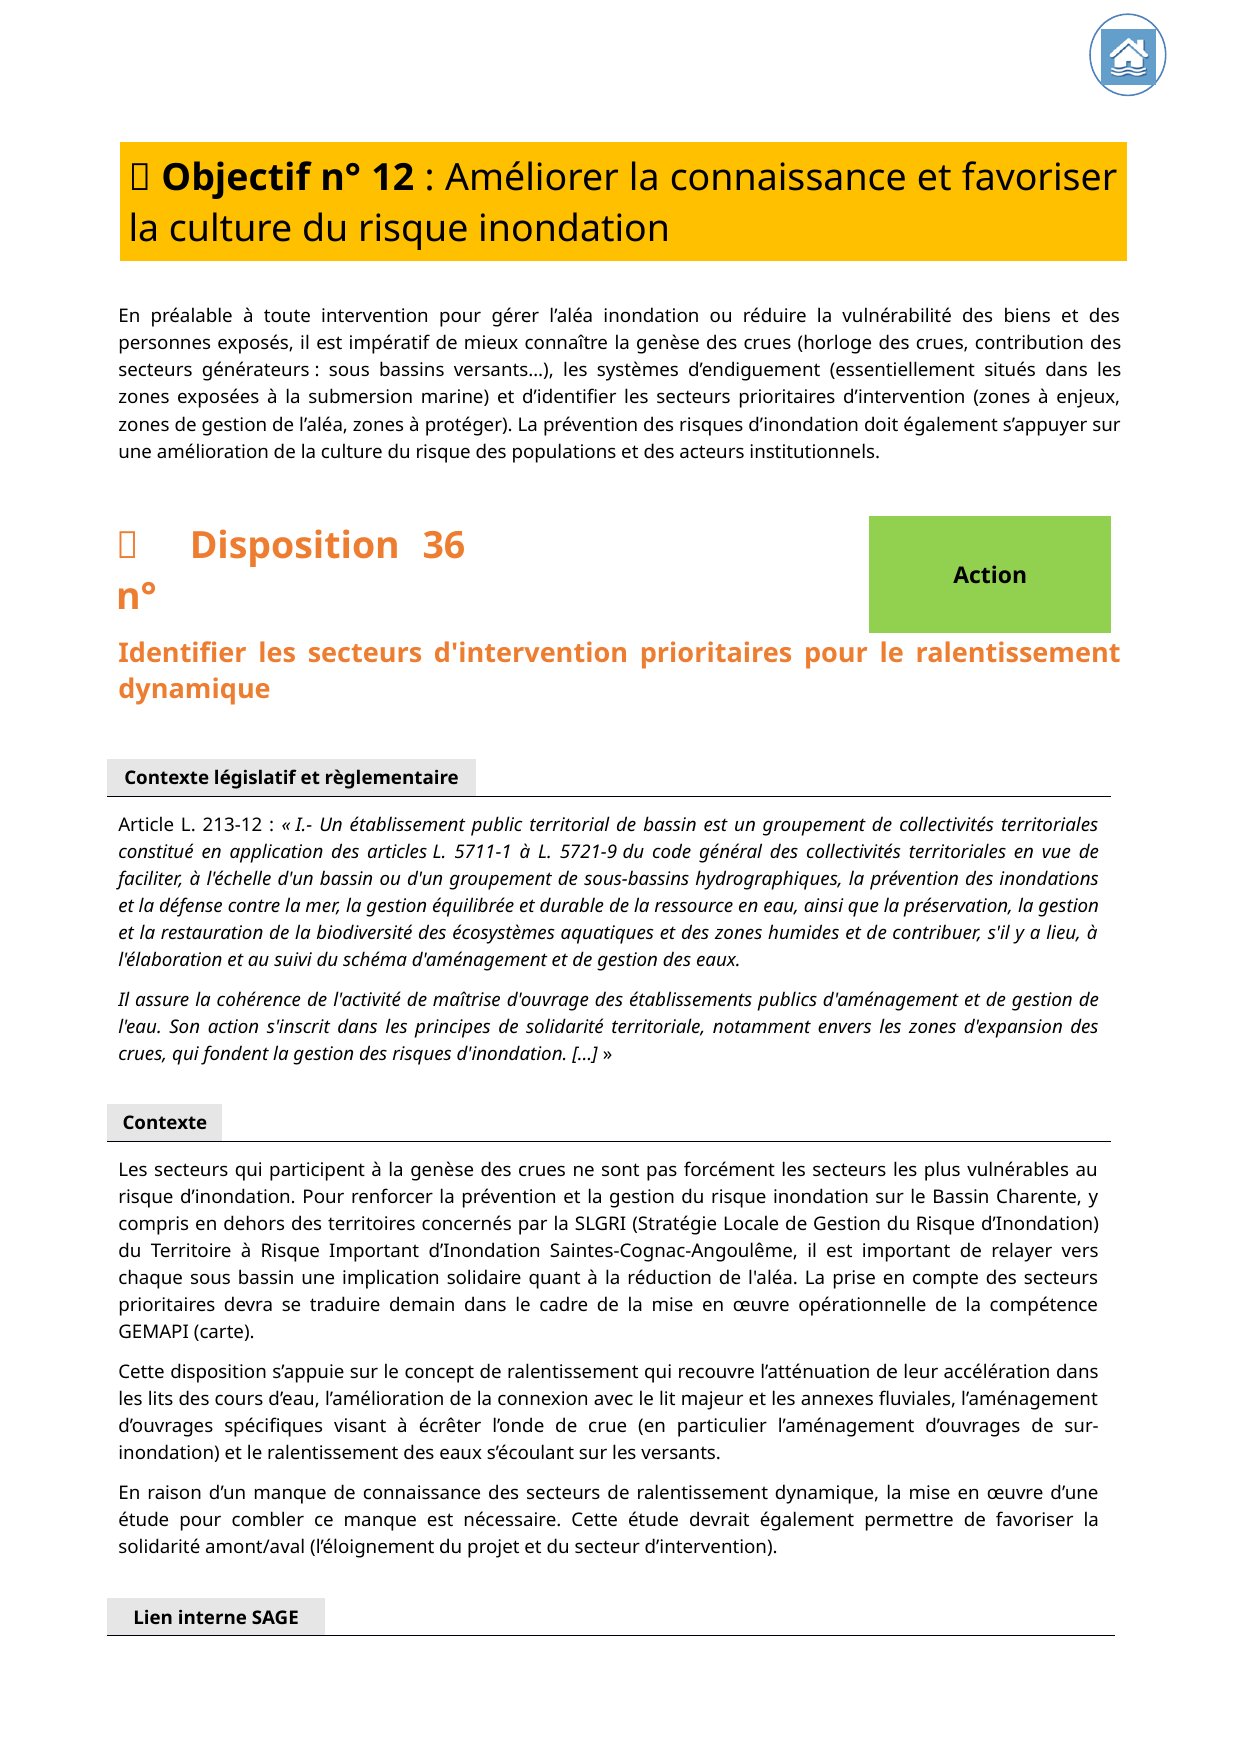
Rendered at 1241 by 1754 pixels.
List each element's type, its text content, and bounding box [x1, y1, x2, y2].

subtitle Identifier les secteurs d'intervention prioritaires pour le ralentissement dynamique [118, 633, 1122, 707]
table_header  Disposition n° [105, 516, 411, 633]
table_header [476, 759, 1111, 796]
table_cell Les secteurs qui participent à la genèse des crues ne sont pas forcément les secteurs les plus vulnérables au risque d’inondation. Pour renforcer la prévention et la gestion du risque inondation sur le Bassin Charente, y compris en dehors des territoires concernés par la SLGRI (Stratégie Locale de Gestion du Risque d’Inondation) du Territoire à Risque Important d’Inondation Saintes-Cognac-Angoulême, il est important de relayer vers chaque sous bassin une implication solidaire quant à la réduction de l'aléa. La prise en compte des secteurs prioritaires devra se traduire demain dans le cadre de la mise en œuvre opérationnelle de la compétence GEMAPI (carte). Cette disposition s’appuie sur le concept de ralentissement qui recouvre l’atténuation de leur accélération dans les lits des cours d’eau, l’amélioration de la connexion avec le lit majeur et les annexes fluviales, l’aménagement d’ouvrages spécifiques visant à écrêter l’onde de crue (en particulier l’aménagement d’ouvrages de sur-inondation) et le ralentissement des eaux s’écoulant sur les versants. En raison d’un manque de connaissance des secteurs de ralentissement dynamique, la mise en œuvre d’une étude pour combler ce manque est nécessaire. Cette étude devrait également permettre de favoriser la solidarité amont/aval (l’éloignement du projet et du secteur d’intervention). [107, 1142, 1111, 1559]
table_header [411, 516, 869, 633]
table_header Contexte législatif et règlementaire [107, 759, 476, 796]
table_header [325, 1598, 1115, 1635]
table_header  Objectif n° 12 : Améliorer la connaissance et favoriser la culture du risque inondation [120, 142, 1127, 261]
table_cell Article L. 213-12 : « I.- Un établissement public territorial de bassin est un groupement de collectivités territoriales constitué en application des articles L. 5711-1 à L. 5721-9 du code général des collectivités territoriales en vue de faciliter, à l'échelle d'un bassin ou d'un groupement de sous-bassins hydrographiques, la prévention des inondations et la défense contre la mer, la gestion équilibrée et durable de la ressource en eau, ainsi que la préservation, la gestion et la restauration de la biodiversité des écosystèmes aquatiques et des zones humides et de contribuer, s'il y a lieu, à l'élaboration et au suivi du schéma d'aménagement et de gestion des eaux. Il assure la cohérence de l'activité de maîtrise d'ouvrage des établissements publics d'aménagement et de gestion de l'eau. Son action s'inscrit dans les principes de solidarité territoriale, notamment envers les zones d'expansion des crues, qui fondent la gestion des risques d'inondation. […] » [107, 797, 1111, 1104]
text En préalable à toute intervention pour gérer l’aléa inondation ou réduire la vulnérabilité des biens et des personnes exposés, il est impératif de mieux connaître la genèse des crues (horloge des crues, contribution des secteurs générateurs : sous bassins versants…), les systèmes d’endiguement (essentiellement situés dans les zones exposées à la submersion marine) et d’identifier les secteurs prioritaires d’intervention (zones à enjeux, zones de gestion de l’aléa, zones à protéger). La prévention des risques d’inondation doit également s’appuyer sur une amélioration de la culture du risque des populations et des acteurs institutionnels. [118, 301, 1122, 463]
table_header Lien interne SAGE [107, 1598, 325, 1635]
picture [1099, 27, 1157, 86]
table_header Action [869, 516, 1111, 633]
table_cell Contexte [107, 1104, 222, 1141]
table_cell [222, 1104, 1111, 1141]
